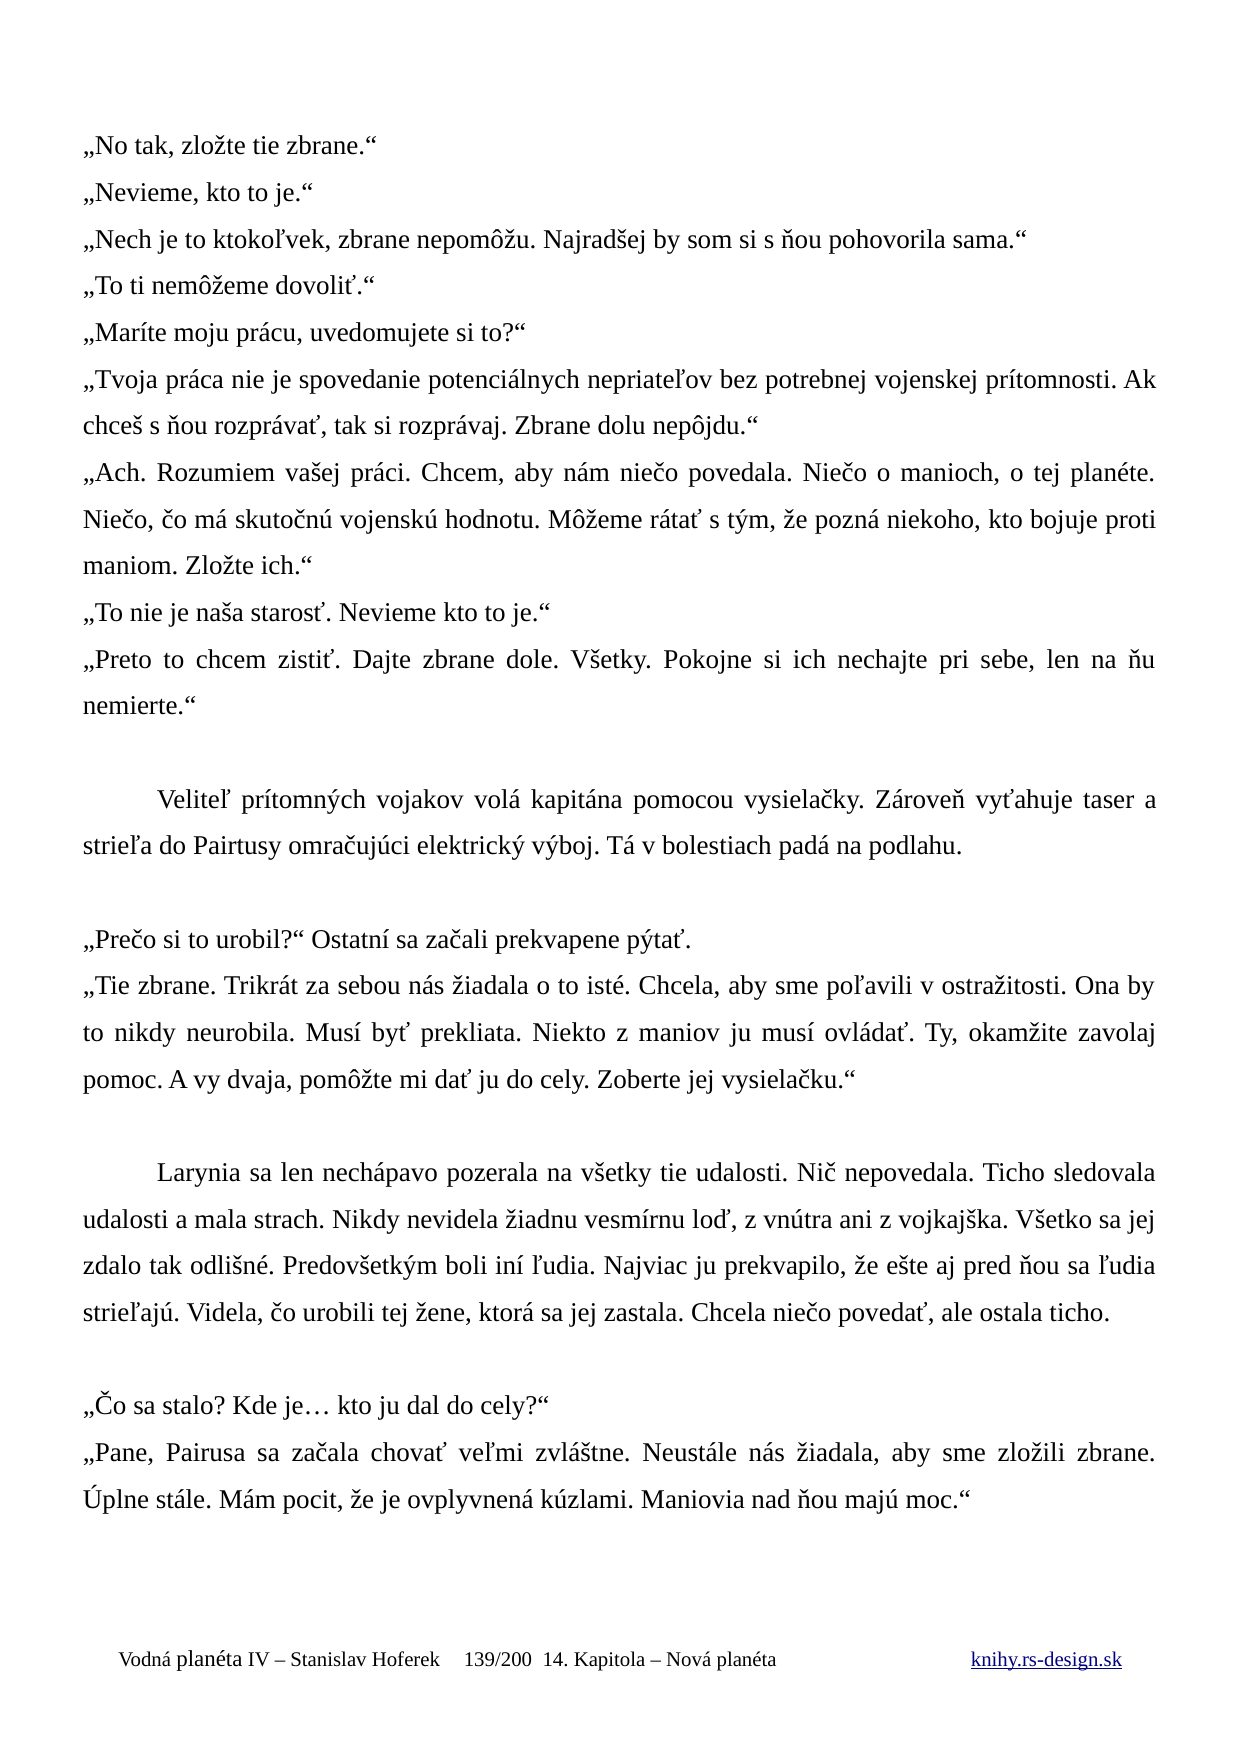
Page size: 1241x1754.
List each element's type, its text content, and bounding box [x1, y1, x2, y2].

text „Pane, Pairusa sa začala chovať veľmi zvláštne. Neustále nás žiadala, aby sme zložili zbrane. Úplne stále. Mám pocit, že je ovplyvnená kúzlami. Maniovia nad ňou majú moc.“ [83, 1436, 1157, 1514]
text „Nech je to ktokoľvek, zbrane nepomôžu. Najradšej by som si s ňou pohovorila sama.“ [83, 223, 1157, 254]
text „Maríte moju prácu, uvedomujete si to?“ [83, 316, 1157, 347]
text „Preto to chcem zistiť. Dajte zbrane dole. Všetky. Pokojne si ich nechajte pri sebe, len na ňu nemierte.“ [83, 643, 1157, 721]
text Veliteľ prítomných vojakov volá kapitána pomocou vysielačky. Zároveň vyťahuje taser a strieľa do Pairtusy omračujúci elektrický výboj. Tá v bolestiach padá na podlahu. [83, 783, 1157, 861]
text Larynia sa len nechápavo pozerala na všetky tie udalosti. Nič nepovedala. Ticho sledovala udalosti a mala strach. Nikdy nevidela žiadnu vesmírnu loď, z vnútra ani z vojkajška. Všetko sa jej zdalo tak odlišné. Predovšetkým boli iní ľudia. Najviac ju prekvapilo, že ešte aj pred ňou sa ľudia strieľajú. Videla, čo urobili tej žene, ktorá sa jej zastala. Chcela niečo povedať, ale ostala ticho. [83, 1156, 1157, 1327]
text „To ti nemôžeme dovoliť.“ [83, 269, 1157, 301]
text „Tvoja práca nie je spovedanie potenciálnych nepriateľov bez potrebnej vojenskej prítomnosti. Ak chceš s ňou rozprávať, tak si rozprávaj. Zbrane dolu nepôjdu.“ [83, 363, 1157, 441]
text „Ach. Rozumiem vašej práci. Chcem, aby nám niečo povedala. Niečo o manioch, o tej planéte. Niečo, čo má skutočnú vojenskú hodnotu. Môžeme rátať s tým, že pozná niekoho, kto bojuje proti maniom. Zložte ich.“ [83, 456, 1157, 581]
text „No tak, zložte tie zbrane.“ [83, 129, 1157, 161]
text „To nie je naša starosť. Nevieme kto to je.“ [83, 596, 1157, 627]
text „Prečo si to urobil?“ Ostatní sa začali prekvapene pýtať. [83, 923, 1157, 954]
text „Nevieme, kto to je.“ [83, 176, 1157, 207]
text „Tie zbrane. Trikrát za sebou nás žiadala o to isté. Chcela, aby sme poľavili v ostražitosti. Ona by to nikdy neurobila. Musí byť prekliata. Niekto z maniov ju musí ovládať. Ty, okamžite zavolaj pomoc. A vy dvaja, pomôžte mi dať ju do cely. Zoberte jej vysielačku.“ [83, 969, 1157, 1094]
text „Čo sa stalo? Kde je… kto ju dal do cely?“ [83, 1389, 1157, 1421]
